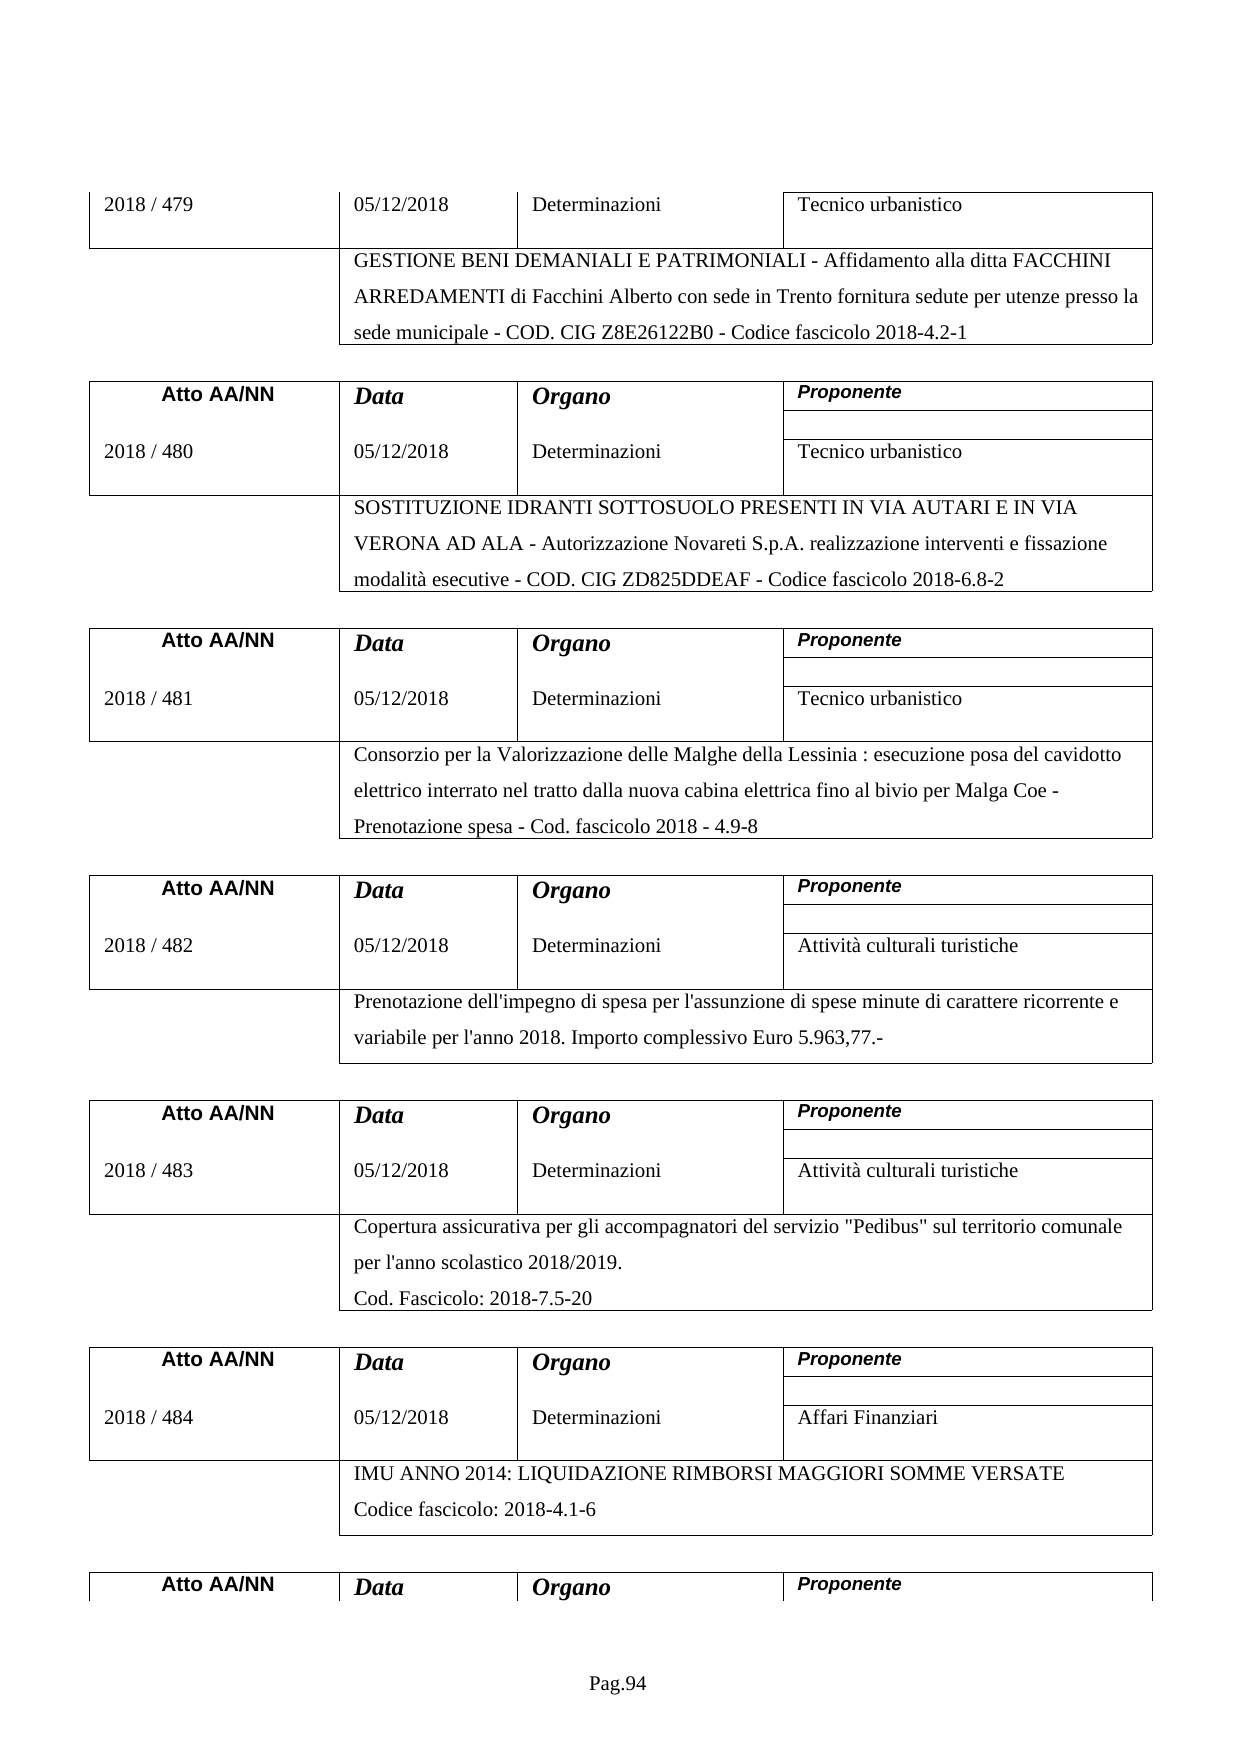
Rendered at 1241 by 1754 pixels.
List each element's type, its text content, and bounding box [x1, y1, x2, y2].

table_cell 2018 / 482 [90, 933, 339, 988]
table_cell Copertura assicurativa per gli accompagnatori del servizio "Pedibus" sul territorio comunale per l'anno scolastico 2018/2019. Cod. Fascicolo: 2018-7.5-20 [340, 1215, 1152, 1310]
table_cell IMU ANNO 2014: LIQUIDAZIONE RIMBORSI MAGGIORI SOMME VERSATE Codice fascicolo: 2018-4.1-6 [340, 1461, 1152, 1535]
table_cell [340, 904, 517, 933]
table_header Proponente [784, 1573, 1152, 1601]
table_cell 05/12/2018 [340, 933, 517, 988]
table_cell SOSTITUZIONE IDRANTI SOTTOSUOLO PRESENTI IN VIA AUTARI E IN VIA VERONA AD ALA - Autorizzazione Novareti S.p.A. realizzazione interventi e fissazione modalità esecutive - COD. CIG ZD825DDEAF - Codice fascicolo 2018-6.8-2 [340, 496, 1152, 591]
table_cell [89, 990, 339, 1063]
table_cell 2018 / 479 [90, 192, 339, 247]
table_cell [340, 1129, 517, 1158]
table_cell [784, 1377, 1152, 1405]
table_header Data [340, 629, 517, 657]
table_cell [339, 1064, 1152, 1100]
table_header Organo [518, 876, 783, 904]
table_cell [339, 839, 1152, 875]
table_cell [89, 249, 339, 344]
table_cell [784, 411, 1152, 439]
table_cell [339, 345, 1152, 381]
table_cell [89, 591, 339, 628]
table_header Data [340, 876, 517, 904]
table_cell Determinazioni [518, 1405, 783, 1460]
table_cell [89, 742, 339, 838]
table_cell 05/12/2018 [340, 439, 517, 494]
table_cell Determinazioni [518, 439, 783, 494]
table_cell [340, 1376, 517, 1405]
table_cell 05/12/2018 [340, 686, 517, 741]
table_cell [339, 592, 1152, 628]
table_cell Determinazioni [518, 192, 783, 247]
table_cell [90, 1376, 339, 1405]
table_cell Tecnico urbanistico [784, 193, 1152, 247]
table_cell [89, 1535, 339, 1572]
table_cell 05/12/2018 [340, 1158, 517, 1213]
table_cell [518, 410, 783, 439]
table_header Atto AA/NN [90, 1101, 339, 1129]
table_header Organo [518, 1101, 783, 1129]
table_cell Tecnico urbanistico [784, 687, 1152, 741]
table_cell [518, 904, 783, 933]
table_header Atto AA/NN [90, 1573, 339, 1601]
table_header Proponente [784, 382, 1152, 410]
table_cell Attività culturali turistiche [784, 934, 1152, 988]
table_cell 2018 / 481 [90, 686, 339, 741]
table_cell [89, 1063, 339, 1100]
table_cell [339, 1311, 1152, 1347]
table_cell 05/12/2018 [340, 192, 517, 247]
table_header Organo [518, 629, 783, 657]
table_cell [89, 344, 339, 381]
table_header Atto AA/NN [90, 629, 339, 657]
table_header Organo [518, 1573, 783, 1601]
table_header Proponente [784, 876, 1152, 904]
table_cell GESTIONE BENI DEMANIALI E PATRIMONIALI - Affidamento alla ditta FACCHINI ARREDAMENTI di Facchini Alberto con sede in Trento fornitura sedute per utenze presso la sede municipale - COD. CIG Z8E26122B0 - Codice fascicolo 2018-4.2-1 [340, 249, 1152, 344]
table_cell [89, 1310, 339, 1347]
table_cell [90, 904, 339, 933]
table_cell Consorzio per la Valorizzazione delle Malghe della Lessinia : esecuzione posa del cavidotto elettrico interrato nel tratto dalla nuova cabina elettrica fino al bivio per Malga Coe - Prenotazione spesa - Cod. fascicolo 2018 - 4.9-8 [340, 742, 1152, 838]
table_header Data [340, 1348, 517, 1376]
table_cell [784, 658, 1152, 686]
table_cell [90, 1129, 339, 1158]
table_cell [340, 410, 517, 439]
table_cell Determinazioni [518, 933, 783, 988]
table_cell 2018 / 483 [90, 1158, 339, 1213]
table_cell [518, 1376, 783, 1405]
table_header Data [340, 382, 517, 410]
table_header Proponente [784, 629, 1152, 657]
table_cell [90, 657, 339, 686]
table_cell [784, 905, 1152, 933]
table_cell [518, 1129, 783, 1158]
table_cell Attività culturali turistiche [784, 1159, 1152, 1213]
table_cell [89, 1215, 339, 1310]
table_cell [518, 657, 783, 686]
table_cell 2018 / 484 [90, 1405, 339, 1460]
table_cell [90, 410, 339, 439]
table_cell 05/12/2018 [340, 1405, 517, 1460]
table_header Atto AA/NN [90, 382, 339, 410]
table_cell Affari Finanziari [784, 1406, 1152, 1460]
table_cell [339, 1536, 1152, 1572]
table_header Data [340, 1573, 517, 1601]
table_cell [784, 1130, 1152, 1158]
table_header Organo [518, 382, 783, 410]
table_cell Tecnico urbanistico [784, 440, 1152, 494]
table_cell Prenotazione dell'impegno di spesa per l'assunzione di spese minute di carattere ricorrente e variabile per l'anno 2018. Importo complessivo Euro 5.963,77.- [340, 990, 1152, 1063]
table_header Organo [518, 1348, 783, 1376]
table_cell 2018 / 480 [90, 439, 339, 494]
table_cell [89, 838, 339, 875]
table_header Proponente [784, 1348, 1152, 1376]
table_cell [340, 657, 517, 686]
table_cell Determinazioni [518, 1158, 783, 1213]
table_header Data [340, 1101, 517, 1129]
table_header Atto AA/NN [90, 1348, 339, 1376]
table_cell Determinazioni [518, 686, 783, 741]
table_cell [89, 1461, 339, 1535]
table_header Atto AA/NN [90, 876, 339, 904]
table_header Proponente [784, 1101, 1152, 1129]
table_cell [89, 496, 339, 591]
